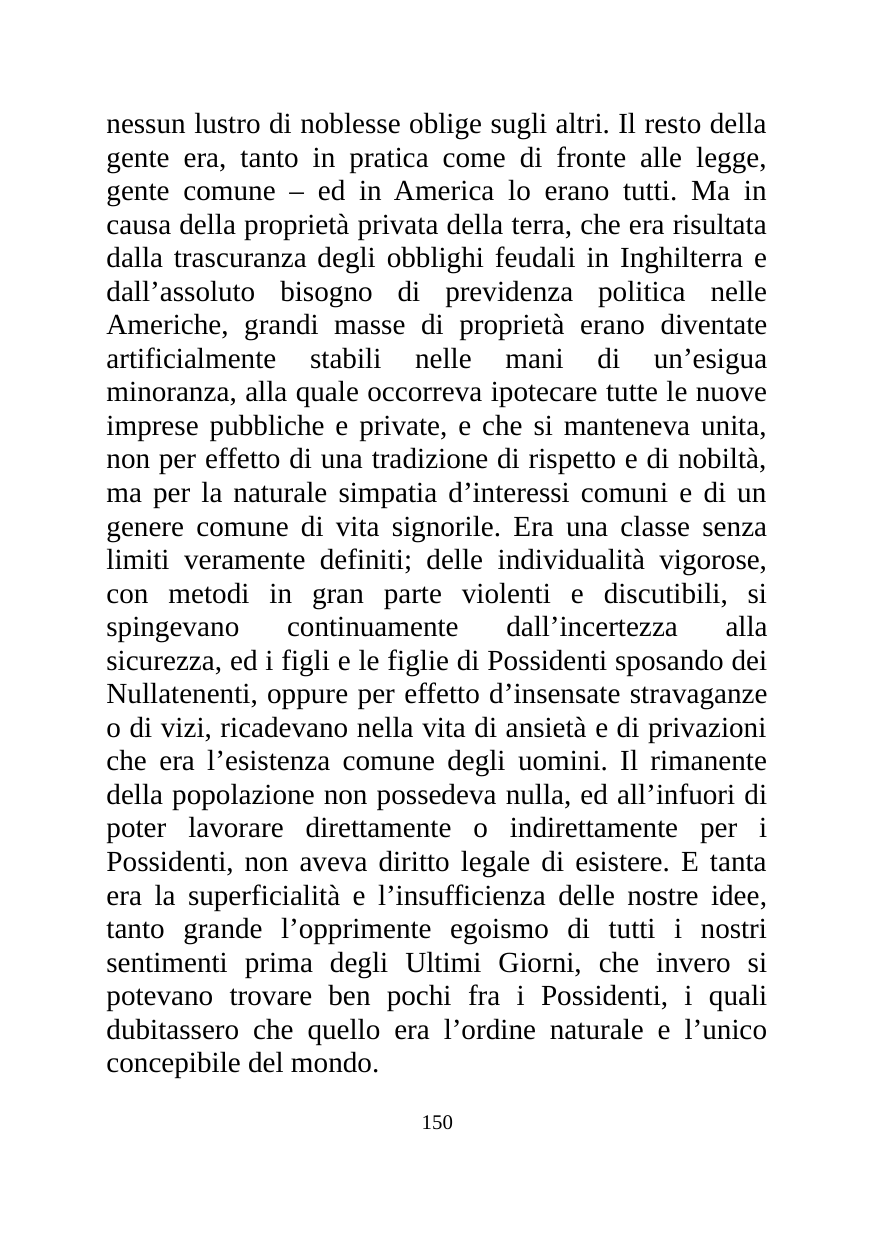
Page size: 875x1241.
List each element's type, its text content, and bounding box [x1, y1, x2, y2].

text nessun lustro di noblesse oblige sugli altri. Il resto della gente era, tanto in pratica come di fronte alle legge, gente comune – ed in America lo erano tutti. Ma in causa della proprietà privata della terra, che era risultata dalla trascuranza degli obblighi feudali in Inghilterra e dall’assoluto bisogno di previdenza politica nelle Americhe, grandi masse di proprietà erano diventate artificialmente stabili nelle mani di un’esigua minoranza, alla quale occorreva ipotecare tutte le nuove imprese pubbliche e private, e che si manteneva unita, non per effetto di una tradizione di rispetto e di nobiltà, ma per la naturale simpatia d’interessi comuni e di un genere comune di vita signorile. Era una classe senza limiti veramente definiti; delle individualità vigorose, con metodi in gran parte violenti e discutibili, si spingevano continuamente dall’incertezza alla sicurezza, ed i figli e le figlie di Possidenti sposando dei Nullatenenti, oppure per effetto d’insensate stravaganze o di vizi, ricadevano nella vita di ansietà e di privazioni che era l’esistenza comune degli uomini. Il rimanente della popolazione non possedeva nulla, ed all’infuori di poter lavorare direttamente o indirettamente per i Possidenti, non aveva diritto legale di esistere. E tanta era la superficialità e l’insufficienza delle nostre idee, tanto grande l’opprimente egoismo di tutti i nostri sentimenti prima degli Ultimi Giorni, che invero si potevano trovare ben pochi fra i Possidenti, i quali dubitassero che quello era l’ordine naturale e l’unico concepibile del mondo. [106, 106, 768, 1079]
